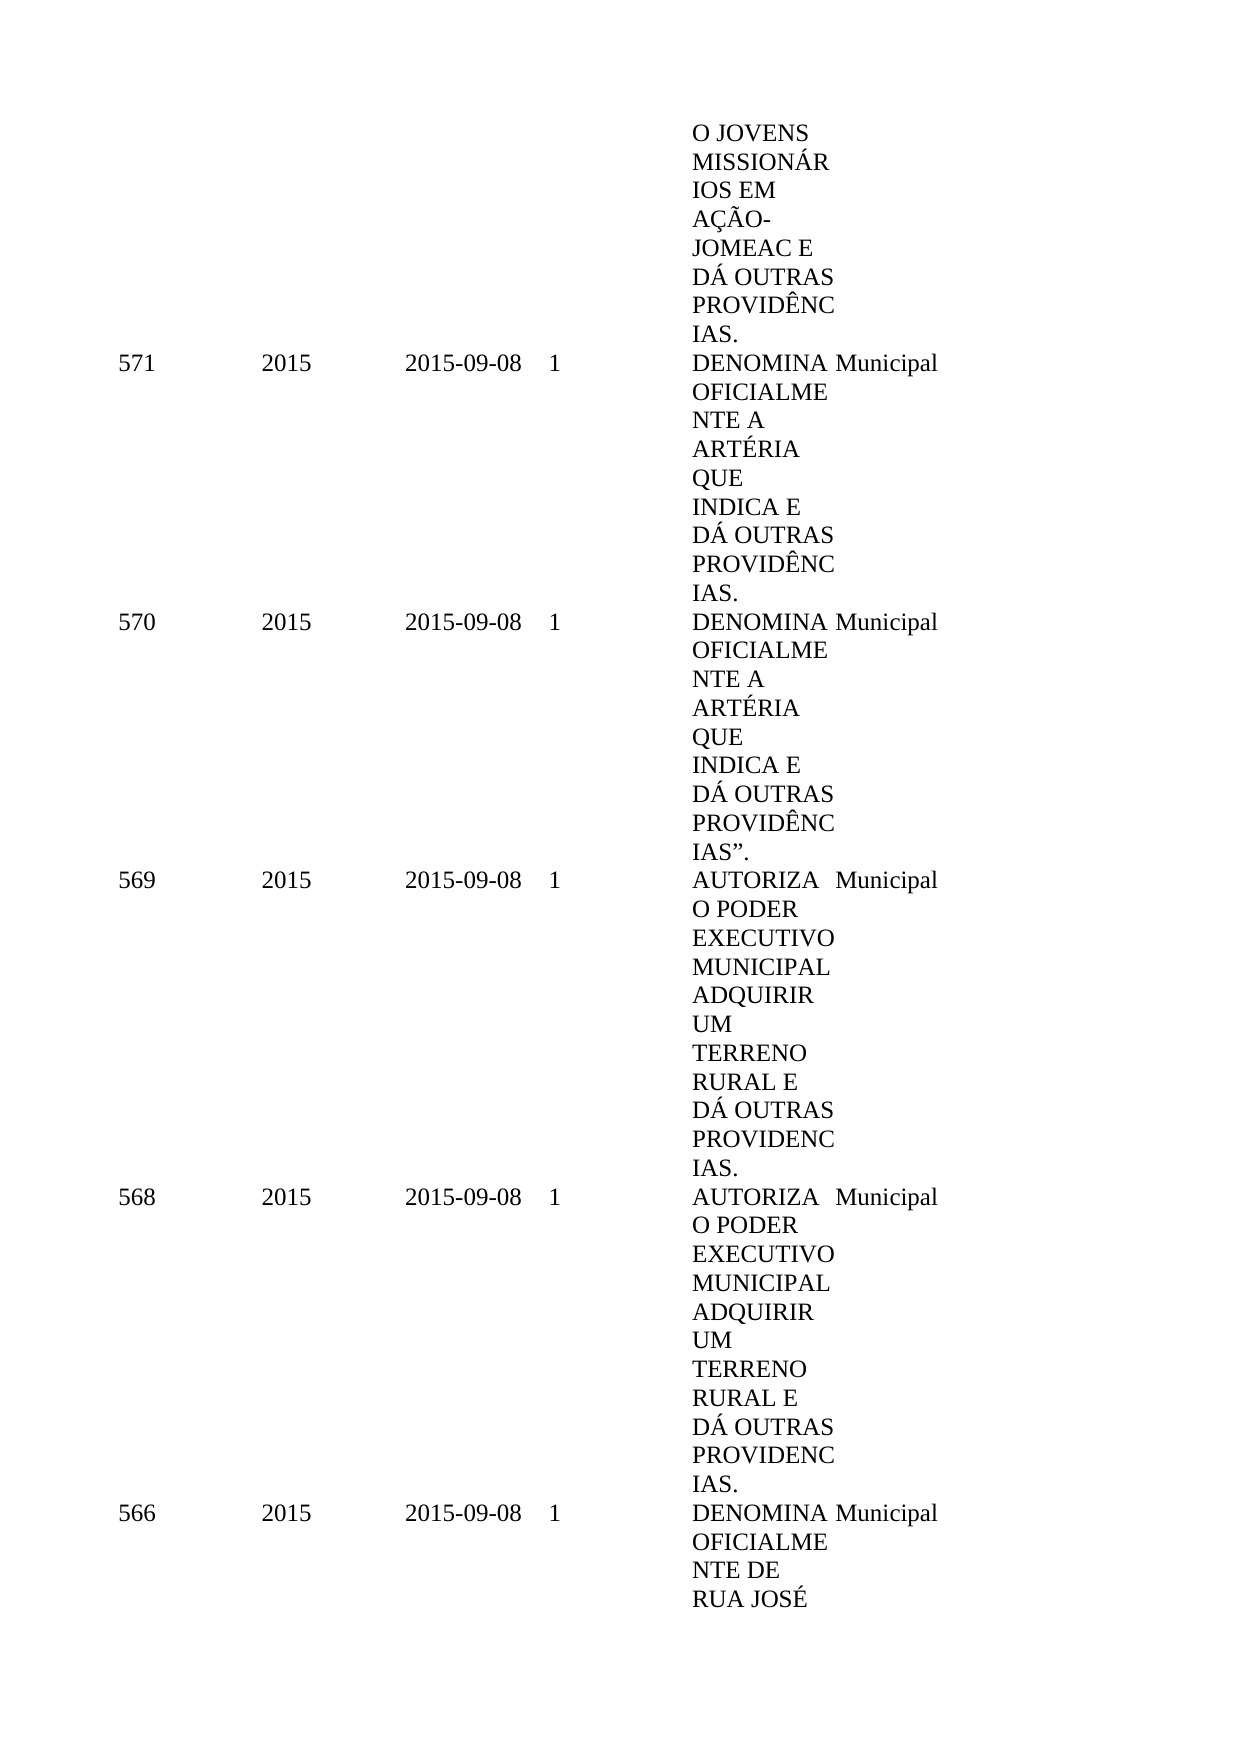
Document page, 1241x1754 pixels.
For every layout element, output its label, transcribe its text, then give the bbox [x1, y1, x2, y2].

table_cell [979, 866, 1122, 1182]
table_cell 1 [548, 866, 692, 1182]
table_cell 2015 [261, 1182, 405, 1498]
table_cell 566 [118, 1498, 261, 1613]
table_cell [118, 118, 261, 348]
table_cell Municipal [835, 866, 979, 1182]
table_cell 570 [118, 607, 261, 866]
table_cell DENOMINA OFICIALMENTE A ARTÉRIA QUE INDICA E DÁ OUTRAS PROVIDÊNCIAS”. [692, 607, 835, 866]
table_cell DENOMINA OFICIALMENTE A ARTÉRIA QUE INDICA E DÁ OUTRAS PROVIDÊNCIAS. [692, 348, 835, 607]
table_cell 568 [118, 1182, 261, 1498]
table_cell [979, 348, 1122, 607]
table_cell 1 [548, 1182, 692, 1498]
table_cell Municipal [835, 1182, 979, 1498]
table_cell 2015 [261, 607, 405, 866]
table_cell Municipal [835, 607, 979, 866]
table_cell 571 [118, 348, 261, 607]
table_cell [261, 118, 405, 348]
table_cell [979, 1182, 1122, 1498]
table_cell AUTORIZA O PODER EXECUTIVO MUNICIPAL ADQUIRIR UM TERRENO RURAL E DÁ OUTRAS PROVIDENCIAS. [692, 1182, 835, 1498]
table_cell [835, 118, 979, 348]
table_cell [979, 1498, 1122, 1613]
table_cell 2015 [261, 348, 405, 607]
table_cell AUTORIZA O PODER EXECUTIVO MUNICIPAL ADQUIRIR UM TERRENO RURAL E DÁ OUTRAS PROVIDENCIAS. [692, 866, 835, 1182]
table_cell 1 [548, 607, 692, 866]
table_cell 2015 [261, 1498, 405, 1613]
table_cell 2015-09-08 [405, 607, 548, 866]
table_cell 2015 [261, 866, 405, 1182]
table_cell 2015-09-08 [405, 1182, 548, 1498]
table_cell DENOMINA OFICIALMENTE DE RUA JOSÉ [692, 1498, 835, 1613]
table_cell Municipal [835, 348, 979, 607]
table_cell [979, 118, 1122, 348]
table_cell 2015-09-08 [405, 1498, 548, 1613]
table_cell Municipal [835, 1498, 979, 1613]
table_cell 2015-09-08 [405, 866, 548, 1182]
table_cell [979, 607, 1122, 866]
table_cell 569 [118, 866, 261, 1182]
table_cell 1 [548, 348, 692, 607]
table_cell O JOVENS MISSIONÁRIOS EM AÇÃO- JOMEAC E DÁ OUTRAS PROVIDÊNCIAS. [692, 118, 835, 348]
table_cell 2015-09-08 [405, 348, 548, 607]
table_cell [405, 118, 548, 348]
table_cell [548, 118, 692, 348]
table_cell 1 [548, 1498, 692, 1613]
